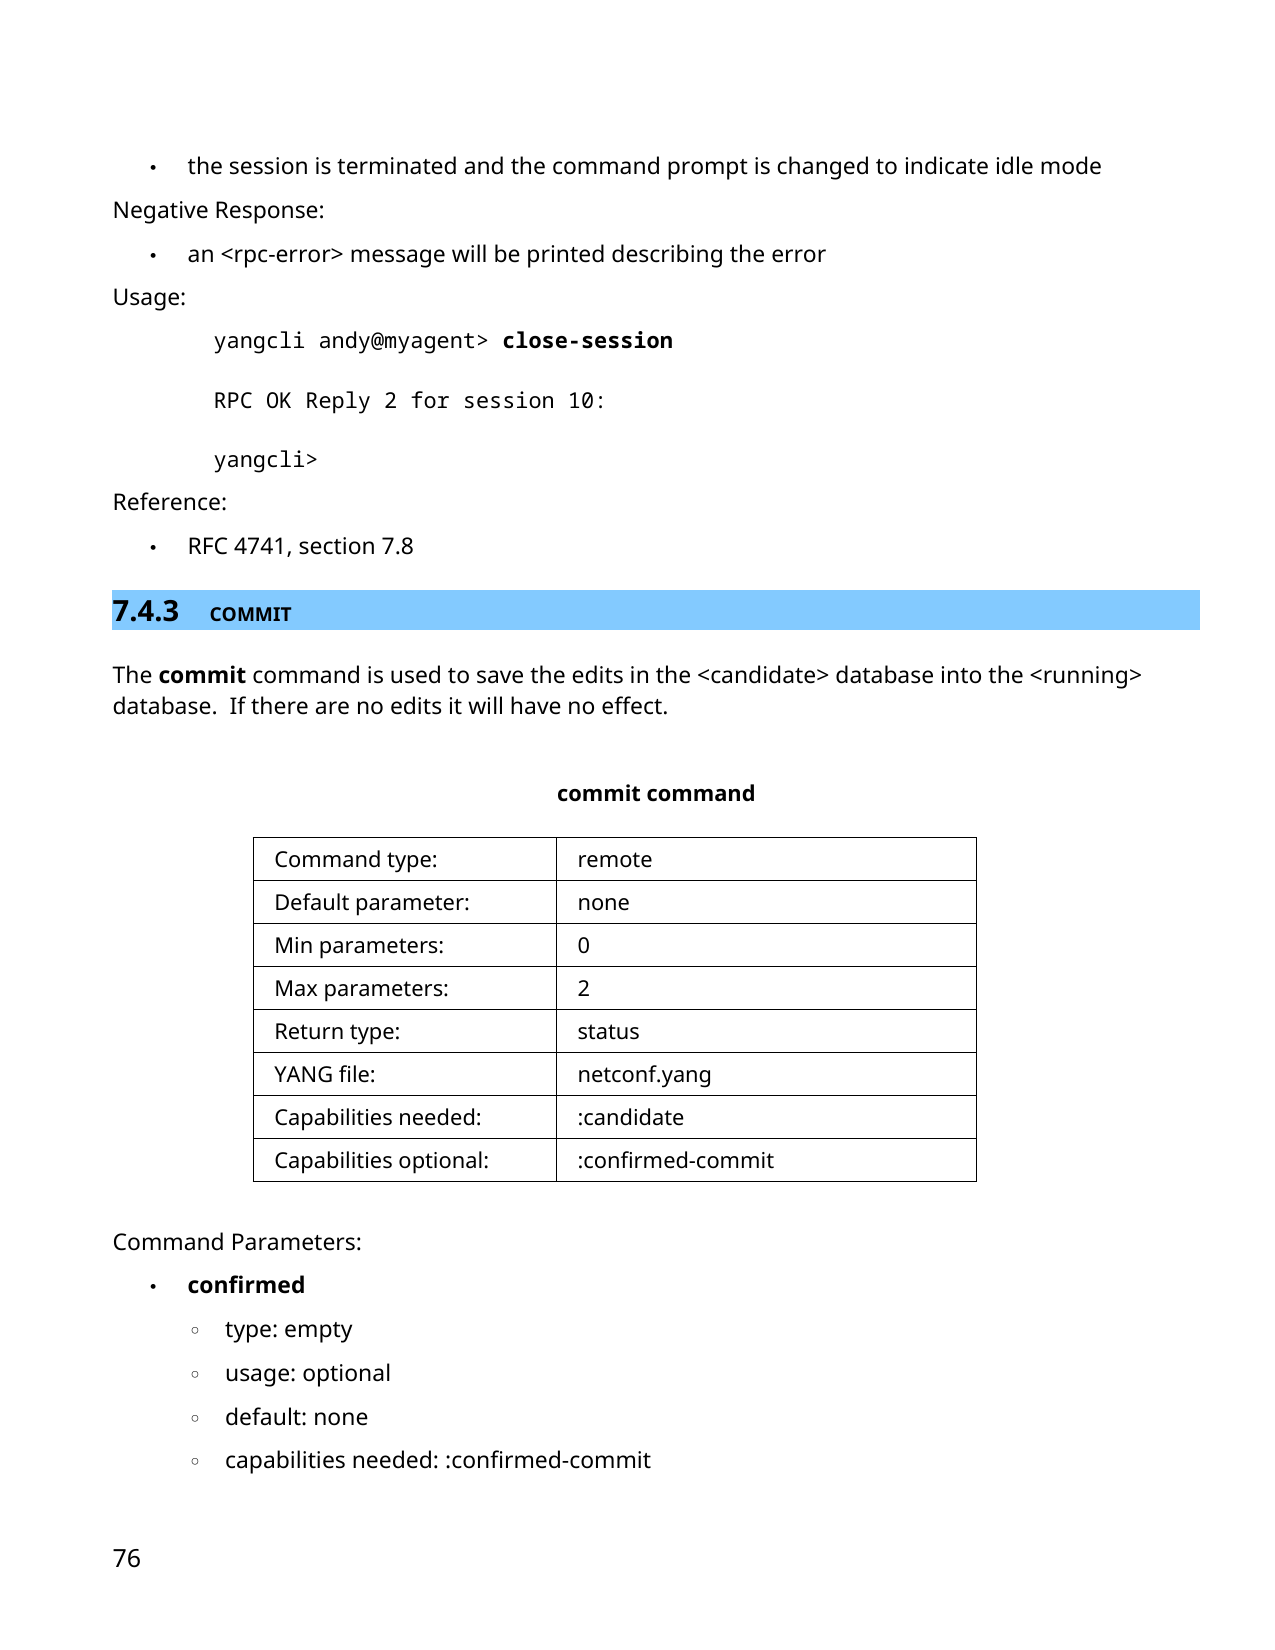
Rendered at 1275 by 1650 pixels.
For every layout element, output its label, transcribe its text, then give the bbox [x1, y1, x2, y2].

table_cell :candidate [557, 1096, 976, 1138]
table_cell Min parameters: [254, 924, 556, 966]
table_cell Return type: [254, 1010, 556, 1052]
text Usage: [112, 281, 1200, 312]
list the session is terminated and the command prompt is changed to indicate idle mode [150, 150, 1200, 181]
table_cell Capabilities needed: [254, 1096, 556, 1138]
table_header Command type: [254, 838, 556, 880]
list type: empty [187, 1313, 1200, 1344]
text The commit command is used to save the edits in the <candidate> database into the <running> database. If there are no edits it will have no effect. [112, 659, 1200, 721]
table_cell 0 [557, 924, 976, 966]
table_cell Capabilities optional: [254, 1139, 556, 1181]
subtitle commit [112, 590, 1200, 630]
table_cell Default parameter: [254, 881, 556, 923]
table_cell :confirmed-commit [557, 1139, 976, 1181]
text Reference: [112, 486, 1200, 517]
table_cell status [557, 1010, 976, 1052]
list an <rpc-error> message will be printed describing the error [150, 237, 1200, 269]
subtitle commit command [127, 778, 1185, 807]
list default: none [187, 1400, 1200, 1432]
table_cell none [557, 881, 976, 923]
list capabilities needed: :confirmed-commit [187, 1444, 1200, 1475]
table_cell YANG file: [254, 1053, 556, 1095]
table_cell 2 [557, 967, 976, 1009]
text Negative Response: [112, 194, 1200, 225]
text Command Parameters: [112, 1225, 1200, 1257]
list usage: optional [187, 1357, 1200, 1388]
list RFC 4741, section 7.8 [150, 530, 1200, 561]
table_cell netconf.yang [557, 1053, 976, 1095]
table_cell Max parameters: [254, 967, 556, 1009]
table_header remote [557, 838, 976, 880]
text yangcli andy@myagent> close-session RPC OK Reply 2 for session 10: yangcli> [139, 325, 1200, 474]
list confirmed [150, 1269, 1200, 1300]
